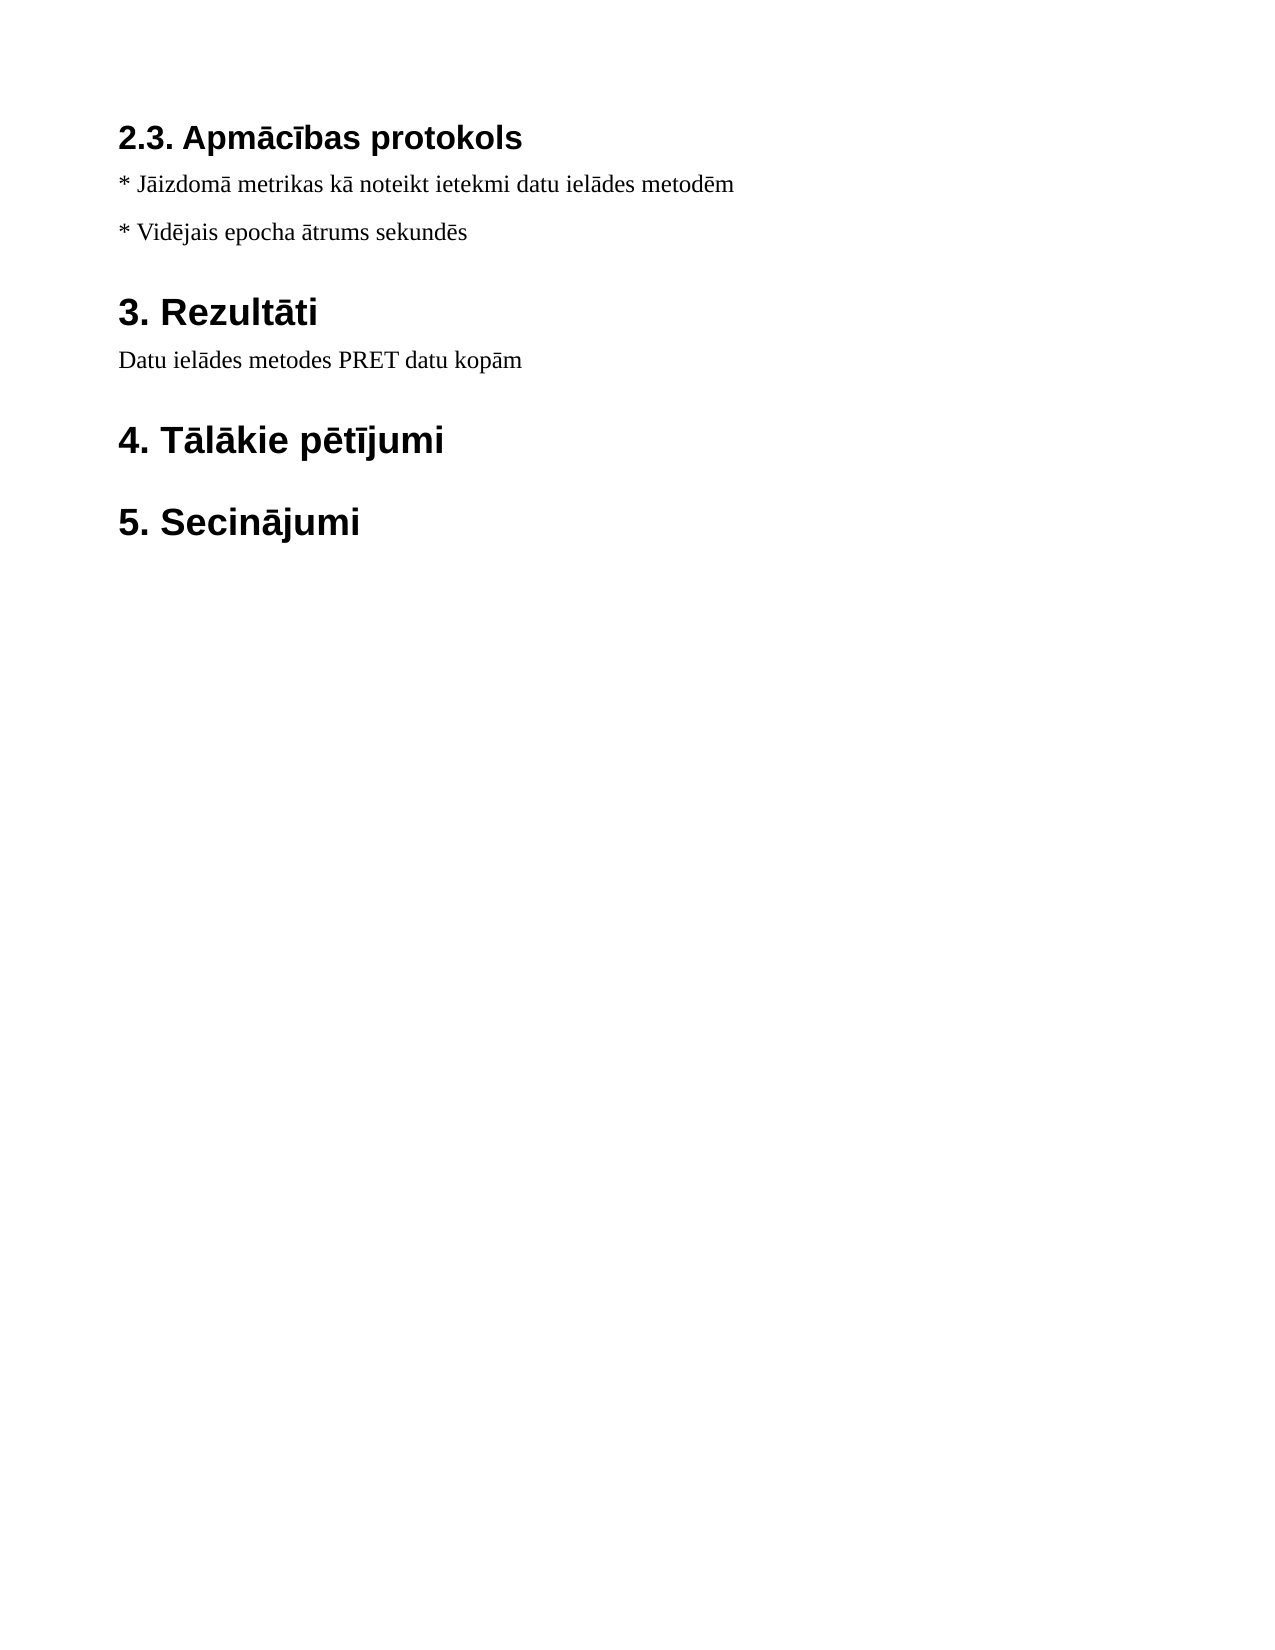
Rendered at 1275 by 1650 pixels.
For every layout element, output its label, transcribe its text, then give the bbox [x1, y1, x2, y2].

text Datu ielādes metodes PRET datu kopām [118, 346, 1157, 374]
subtitle 2.3. Apmācības protokols [118, 118, 1157, 157]
text * Jāizdomā metrikas kā noteikt ietekmi datu ielādes metodēm [118, 169, 1157, 198]
subtitle 4. Tālākie pētījumi [118, 418, 1157, 462]
text * Vidējais epocha ātrums sekundēs [118, 217, 1157, 246]
subtitle 5. Secinājumi [118, 499, 1157, 543]
subtitle 3. Rezultāti [118, 289, 1157, 333]
